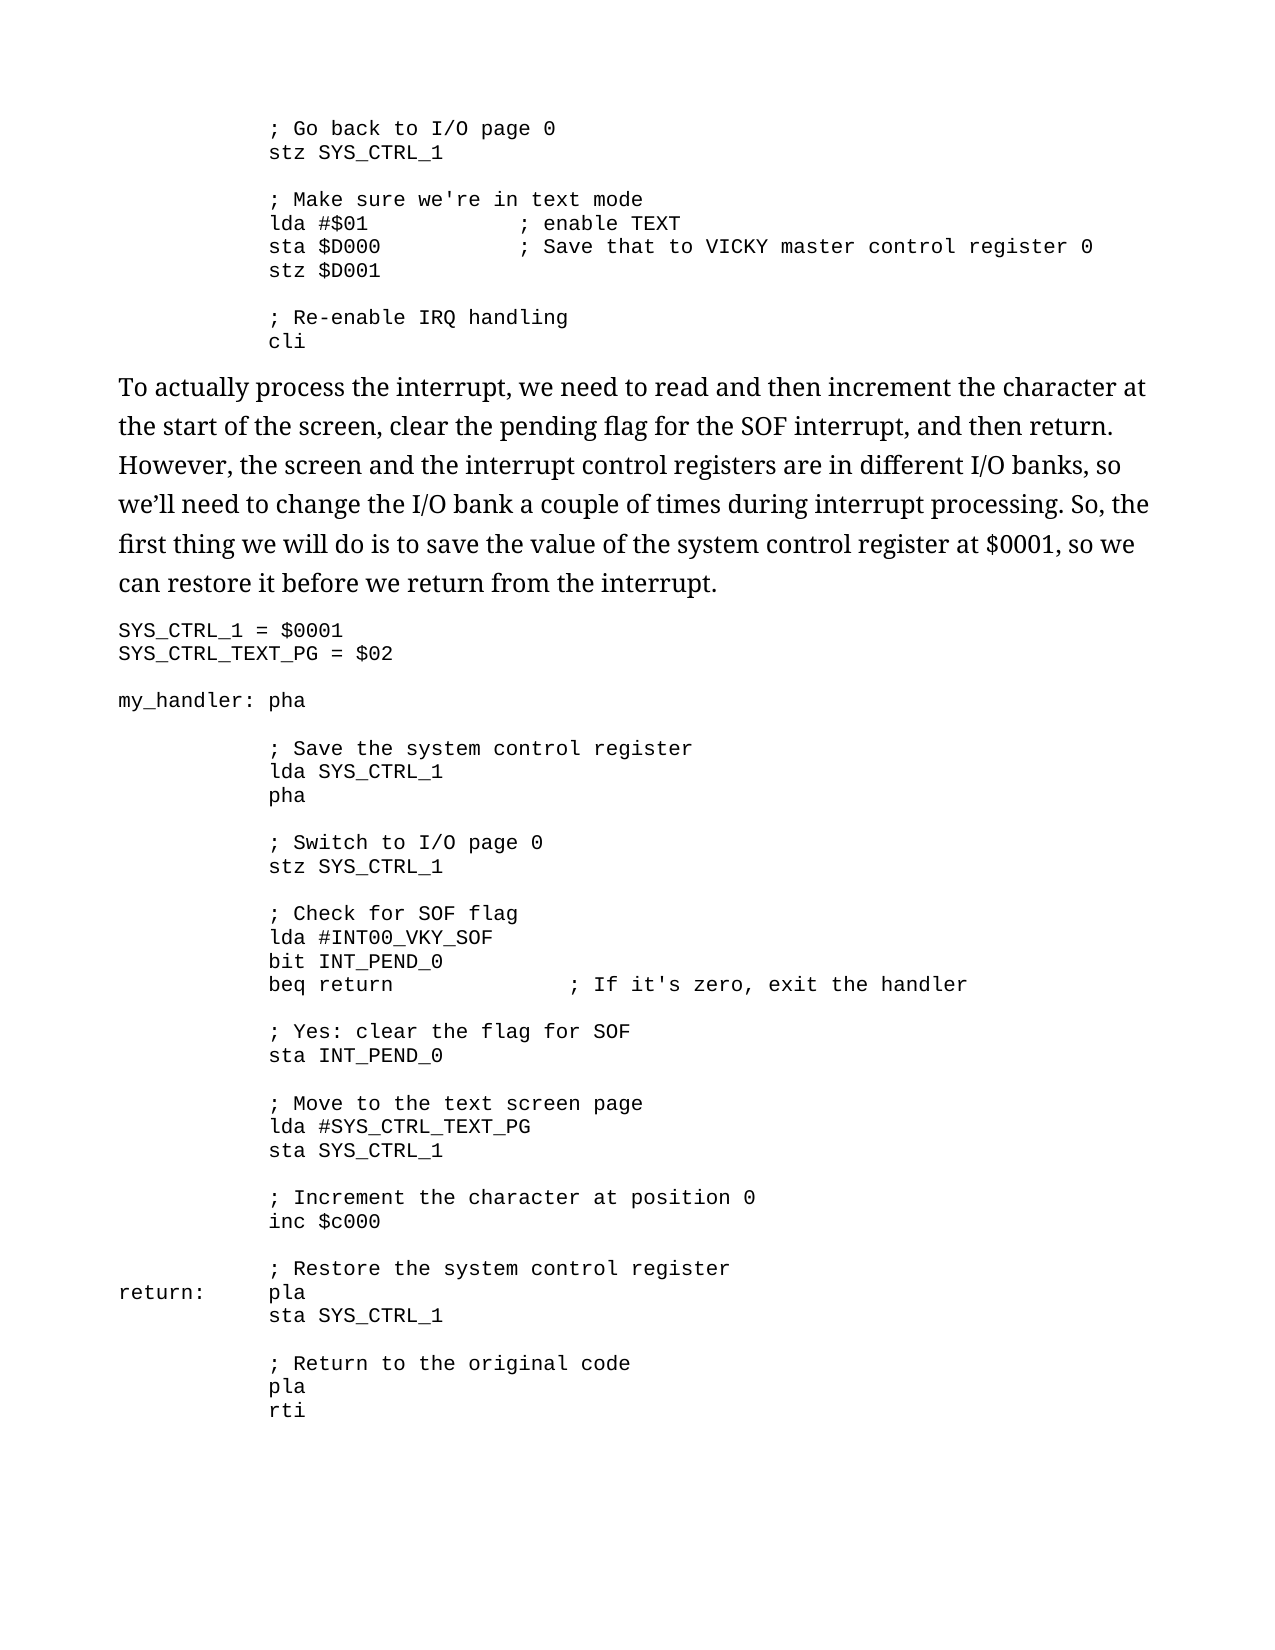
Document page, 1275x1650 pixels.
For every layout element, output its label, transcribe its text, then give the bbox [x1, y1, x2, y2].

text lda #SYS_CTRL_TEXT_PG [118, 1116, 1157, 1140]
text lda #INT00_VKY_SOF [118, 927, 1157, 951]
text rti [118, 1400, 1157, 1423]
text sta INT_PEND_0 [118, 1045, 1157, 1069]
text ; Go back to I/O page 0 [118, 118, 1157, 142]
text sta SYS_CTRL_1 [118, 1305, 1157, 1329]
text lda #$01 ; enable TEXT [118, 213, 1157, 236]
text SYS_CTRL_1 = $0001 [118, 619, 1157, 643]
text beq return ; If it's zero, exit the handler [118, 974, 1157, 998]
text inc $c000 [118, 1211, 1157, 1234]
text SYS_CTRL_TEXT_PG = $02 [118, 643, 1157, 667]
text ; Restore the system control register [118, 1258, 1157, 1282]
text To actually process the interrupt, we need to read and then increment the character at the start of the screen, clear the pending flag for the SOF interrupt, and then return. However, the screen and the interrupt control registers are in different I/O banks, so we’ll need to change the I/O bank a couple of times during interrupt processing. So, the first thing we will do is to save the value of the system control register at $0001, so we can restore it before we return from the interrupt. [118, 369, 1157, 599]
text ; Make sure we're in text mode [118, 189, 1157, 213]
text ; Save the system control register [118, 738, 1157, 761]
text stz SYS_CTRL_1 [118, 856, 1157, 880]
text ; Switch to I/O page 0 [118, 832, 1157, 856]
text pla [118, 1376, 1157, 1400]
text ; Re-enable IRQ handling [118, 307, 1157, 331]
text sta SYS_CTRL_1 [118, 1140, 1157, 1163]
text pha [118, 785, 1157, 809]
text stz $D001 [118, 260, 1157, 284]
text ; Yes: clear the flag for SOF [118, 1022, 1157, 1045]
text cli [118, 331, 1157, 354]
text stz SYS_CTRL_1 [118, 142, 1157, 165]
text lda SYS_CTRL_1 [118, 761, 1157, 785]
text sta $D000 ; Save that to VICKY master control register 0 [118, 236, 1157, 260]
text ; Check for SOF flag [118, 903, 1157, 927]
text ; Move to the text screen page [118, 1092, 1157, 1116]
text ; Return to the original code [118, 1353, 1157, 1376]
text ; Increment the character at position 0 [118, 1187, 1157, 1211]
text bit INT_PEND_0 [118, 951, 1157, 974]
text my_handler: pha [118, 691, 1157, 714]
text return: pla [118, 1282, 1157, 1305]
